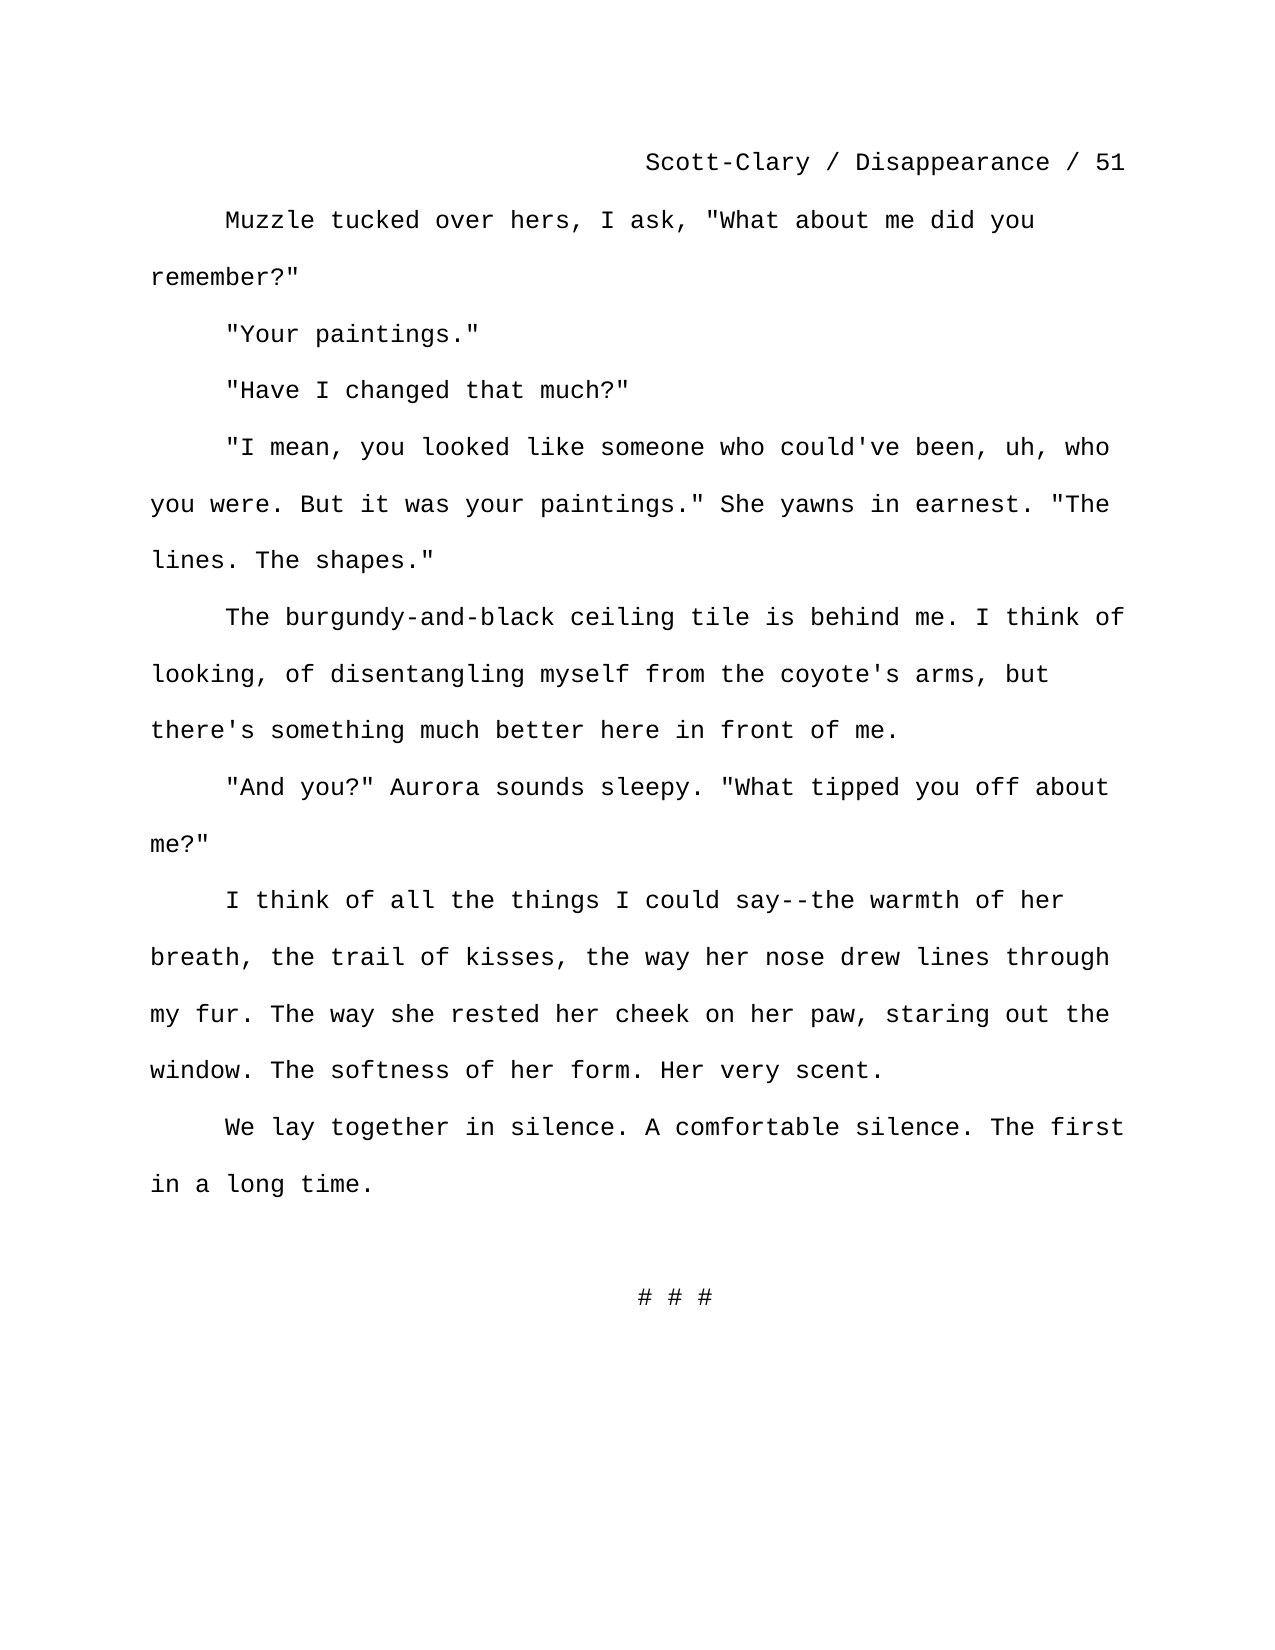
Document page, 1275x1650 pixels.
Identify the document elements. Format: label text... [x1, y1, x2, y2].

text I think of all the things I could say--the warmth of her breath, the trail of kisses, the way her nose drew lines through my fur. The way she rested her cheek on her paw, staring out the window. The softness of her form. Her very scent. [150, 888, 1125, 1086]
text "I mean, you looked like someone who could've been, uh, who you were. But it was your paintings." She yawns in earnest. "The lines. The shapes." [150, 434, 1125, 576]
text "And you?" Aurora sounds sleepy. "What tipped you off about me?" [150, 774, 1125, 859]
text The burgundy-and-black ceiling tile is behind me. I think of looking, of disentangling myself from the coyote's arms, but there's something much better here in front of me. [150, 604, 1125, 746]
text We lay together in silence. A comfortable silence. The first in a long time. [150, 1114, 1125, 1199]
text # # # [150, 1284, 1125, 1313]
text "Have I changed that much?" [150, 378, 1125, 406]
text "Your paintings." [150, 321, 1125, 349]
text Muzzle tucked over hers, I ask, "What about me did you remember?" [150, 208, 1125, 293]
